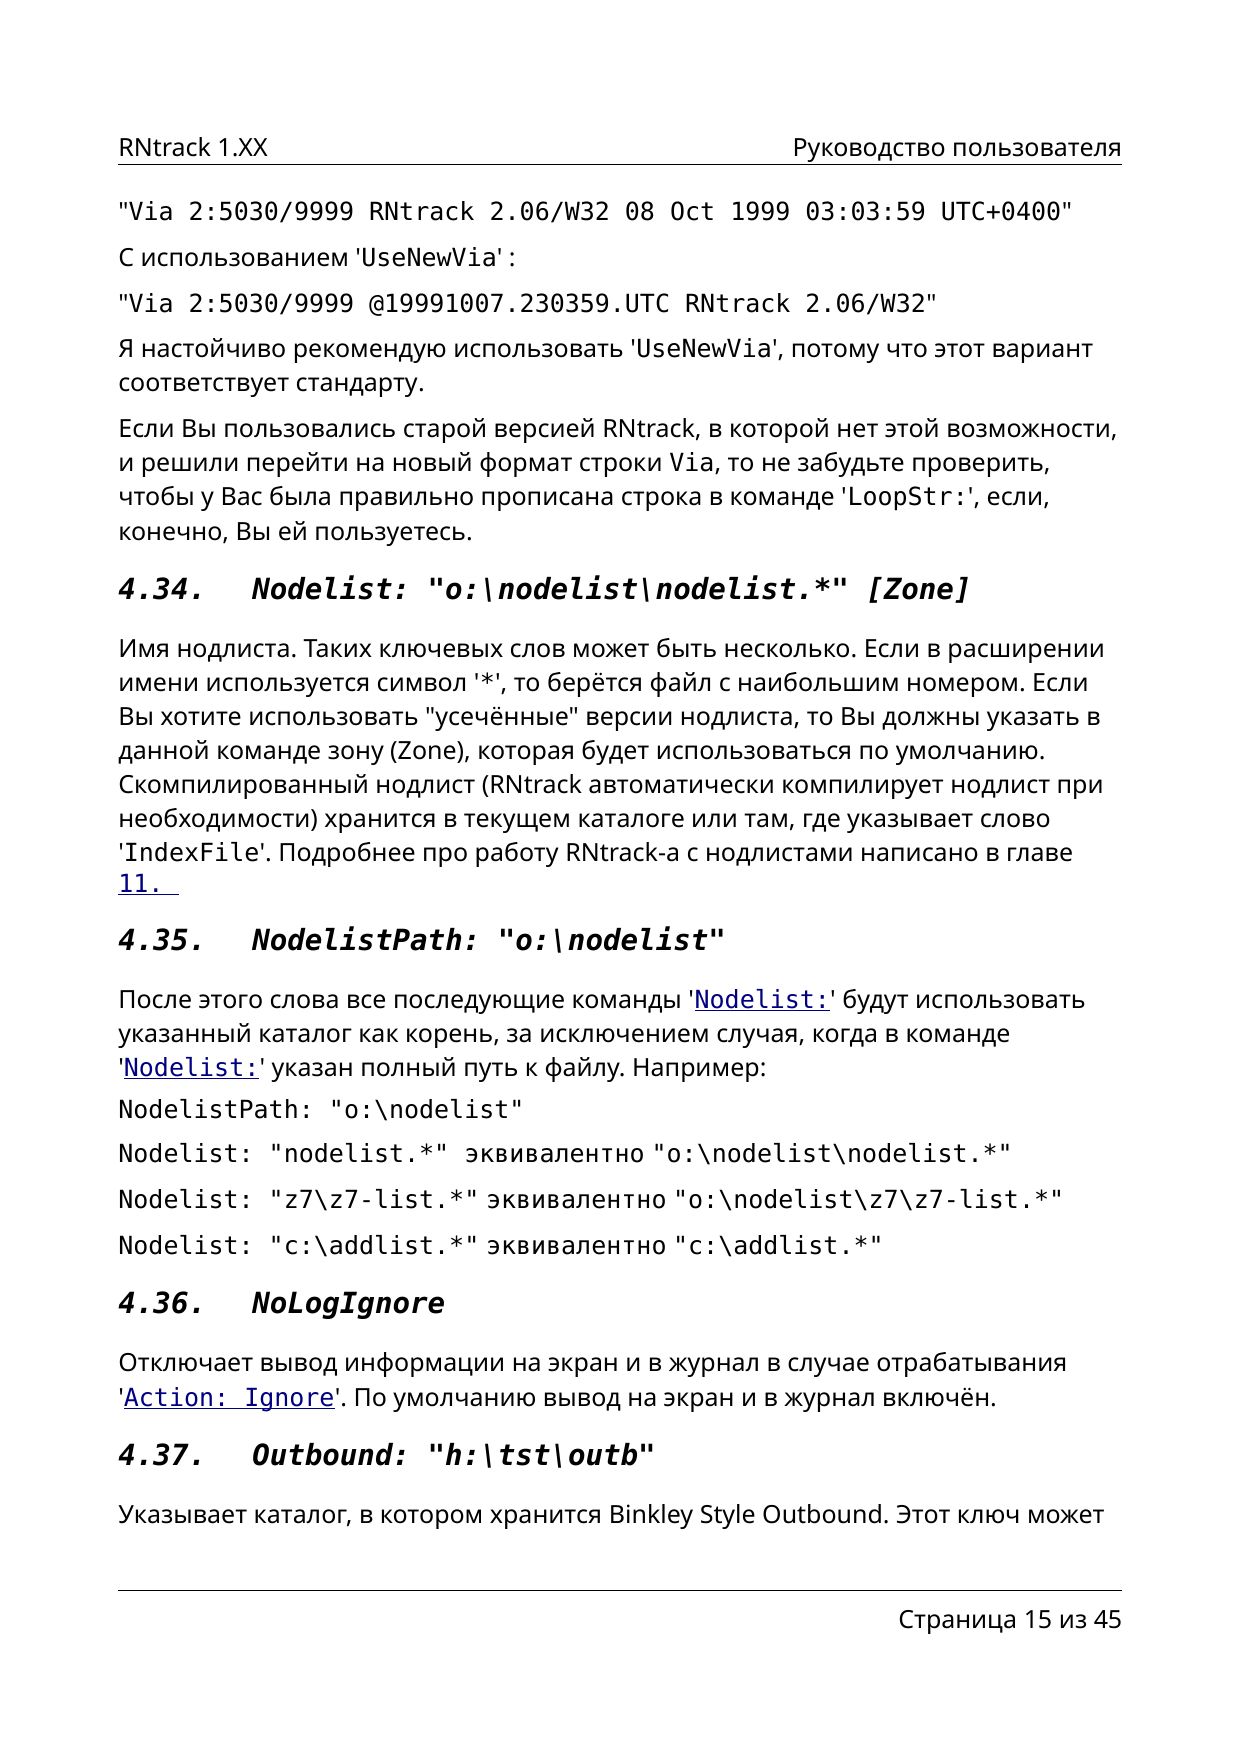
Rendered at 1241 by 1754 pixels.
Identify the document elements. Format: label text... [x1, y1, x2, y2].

text Я настойчиво рекомендую использовать 'UseNewVia', потому что этот вариант соответствует стандарту. [118, 331, 1122, 399]
text Отключает вывод информации на экран и в журнал в случае отрабатывания 'Action: Ignore'. По умолчанию вывод на экран и в журнал включён. [118, 1345, 1122, 1413]
text С использованием 'UseNewVia' : [118, 239, 1122, 273]
text Имя нодлиста. Таких ключевых слов может быть несколько. Если в расширении имени используется символ '*', то берётся файл с наибольшим номером. Если Вы хотите использовать "усечённые" версии нодлиста, то Вы должны указать в данной команде зону (Zone), которая будет использоваться по умолчанию. Скомпилированный нодлист (RNtrack автоматически компилирует нодлист при необходимости) хранится в текущем каталоге или там, где указывает слово 'IndexFile'. Подробнее про работу RNtrack-а с нодлистами написано в главе 11. [118, 630, 1122, 898]
text Если Вы пользовались старой версией RNtrack, в которой нет этой возможности, и решили перейти на новый формат строки Via, то не забудьте проверить, чтобы у Вас была правильно прописана строка в команде 'LoopStr:', если, конечно, Вы ей пользуетесь. [118, 411, 1122, 547]
text Указывает каталог, в котором хранится Binkley Style Outbound. Этот ключ может [118, 1496, 1122, 1531]
subtitle NoLogIgnore [118, 1287, 1122, 1321]
text "Via 2:5030/9999 @19991007.230359.UTC RNtrack 2.06/W32" [118, 285, 1122, 319]
text Nodelist: "z7\z7-list.*" эквивалентно "o:\nodelist\z7\z7-list.*" [118, 1182, 1122, 1216]
subtitle Outbound: "h:\tst\outb" [118, 1438, 1122, 1472]
text NodelistPath: "o:\nodelist" [118, 1095, 1122, 1124]
text Nodelist: "nodelist.*" эквивалентно "o:\nodelist\nodelist.*" [118, 1136, 1122, 1170]
text Nodelist: "c:\addlist.*" эквивалентно "c:\addlist.*" [118, 1228, 1122, 1262]
subtitle NodelistPath: "o:\nodelist" [118, 923, 1122, 957]
subtitle Nodelist: "o:\nodelist\nodelist.*" [Zone] [118, 572, 1122, 606]
text После этого слова все последующие команды 'Nodelist:' будут использовать указанный каталог как корень, за исключением случая, когда в команде 'Nodelist:' указан полный путь к файлу. Например: [118, 981, 1122, 1083]
text "Via 2:5030/9999 RNtrack 2.06/W32 08 Oct 1999 03:03:59 UTC+0400" [118, 193, 1122, 228]
